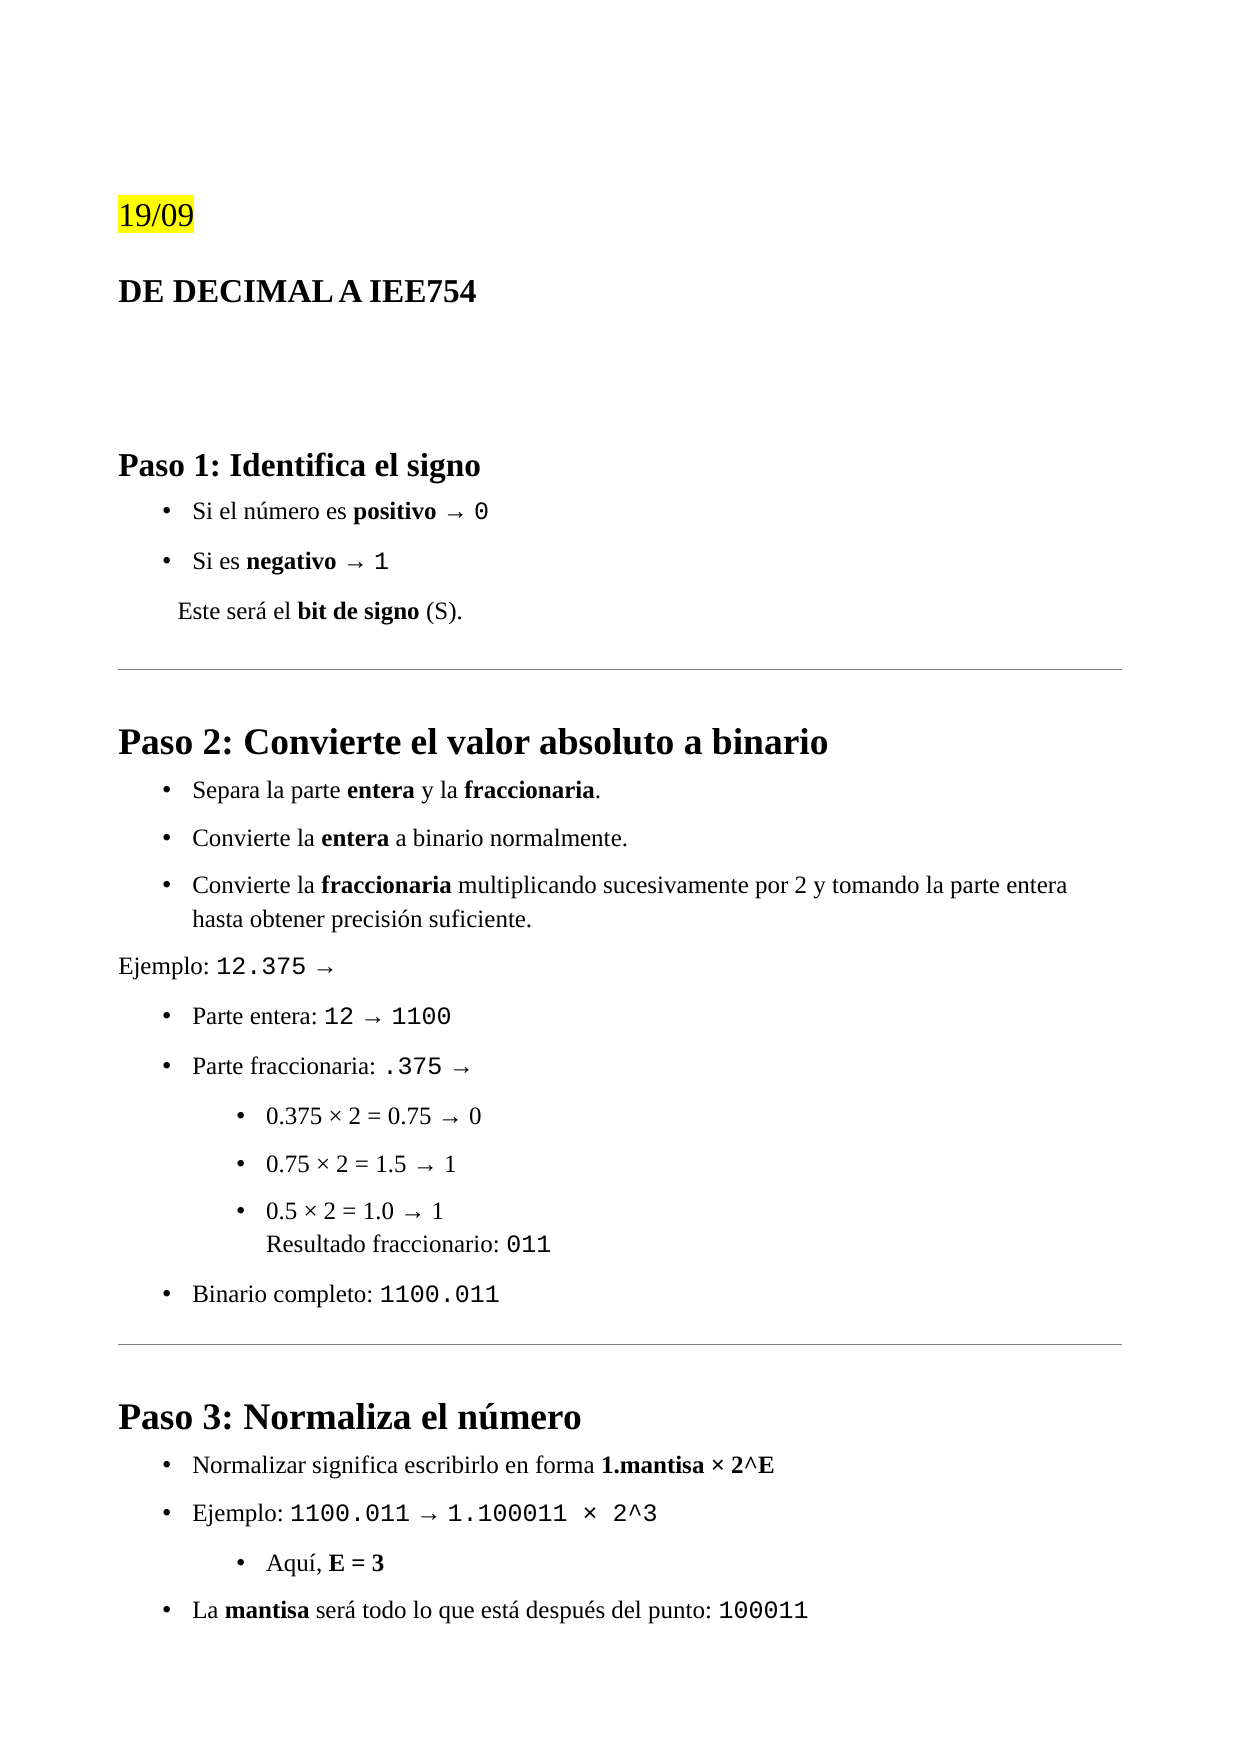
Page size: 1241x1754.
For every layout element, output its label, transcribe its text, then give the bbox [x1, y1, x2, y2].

list Normalizar significa escribirlo en forma 1.mantisa × 2^E [162, 1450, 1122, 1479]
text DE DECIMAL A IEE754 [118, 271, 1122, 310]
text 19/09 [118, 195, 1122, 233]
subtitle Paso 3: Normaliza el número [118, 1394, 1122, 1438]
list Separa la parte entera y la fraccionaria. [162, 775, 1122, 804]
subtitle Paso 2: Convierte el valor absoluto a binario [118, 720, 1122, 763]
list Parte entera: 12 → 1100 [162, 1001, 1122, 1032]
list Ejemplo: 1100.011 → 1.100011 × 2^3 [162, 1498, 1122, 1529]
text Este será el bit de signo (S). [177, 596, 1063, 625]
text Ejemplo: 12.375 → [118, 951, 1122, 982]
list 0.5 × 2 = 1.0 → 1 Resultado fraccionario: 011 [236, 1196, 1122, 1260]
list Parte fraccionaria: .375 → [162, 1051, 1122, 1082]
list La mantisa será todo lo que está después del punto: 100011 [162, 1595, 1122, 1626]
list 0.375 × 2 = 0.75 → 0 [236, 1101, 1122, 1130]
list Aquí, E = 3 [236, 1548, 1122, 1577]
list Convierte la fraccionaria multiplicando sucesivamente por 2 y tomando la parte entera hasta obtener precisión suficiente. [162, 871, 1122, 932]
list 0.75 × 2 = 1.5 → 1 [236, 1149, 1122, 1178]
list Si es negativo → 1 [162, 546, 1122, 577]
list Binario completo: 1100.011 [162, 1279, 1122, 1310]
subtitle Paso 1: Identifica el signo [118, 446, 1122, 484]
list Si el número es positivo → 0 [162, 496, 1122, 527]
list Convierte la entera a binario normalmente. [162, 823, 1122, 852]
